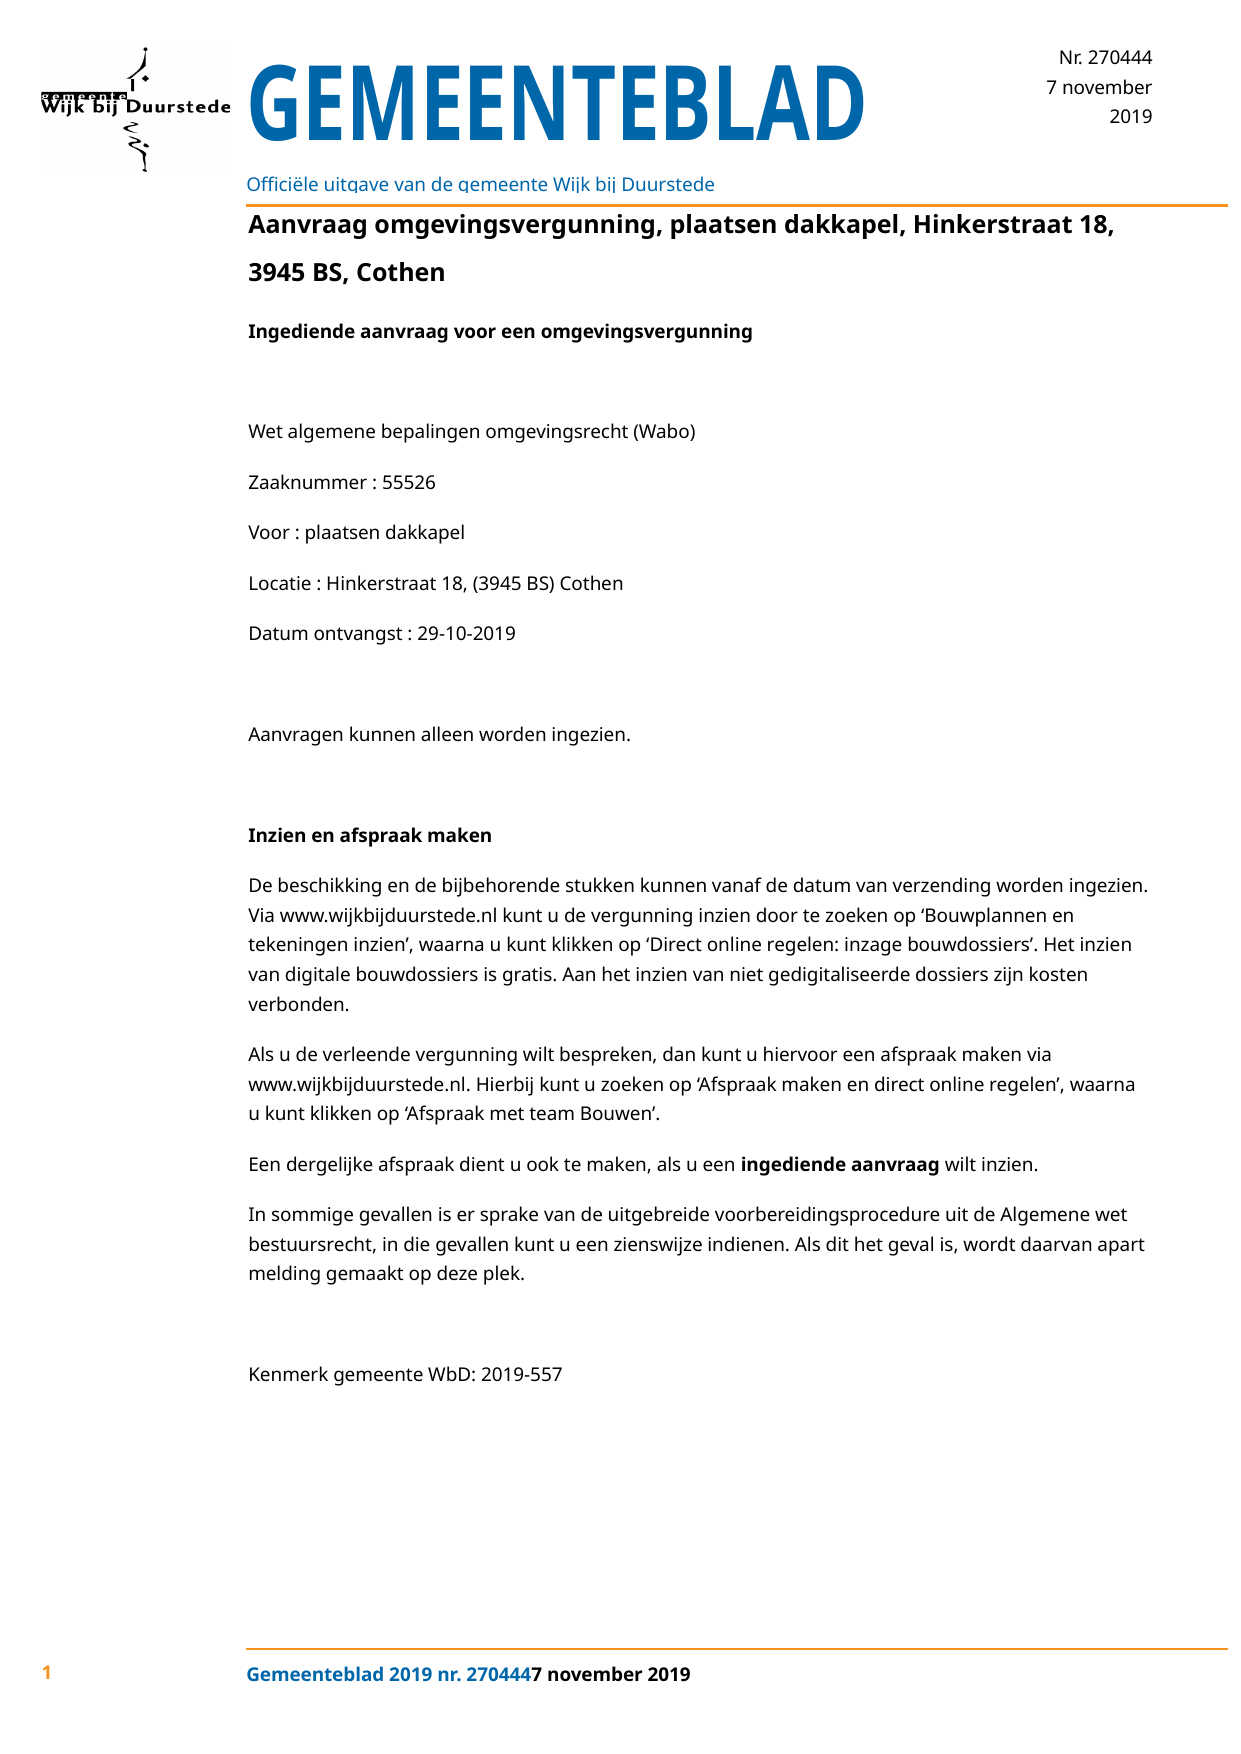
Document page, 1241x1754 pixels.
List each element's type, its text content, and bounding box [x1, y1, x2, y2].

text In sommige gevallen is er sprake van de uitgebreide voorbereidingsprocedure uit de Algemene wet bestuursrecht, in die gevallen kunt u een zienswijze indienen. Als dit het geval is, wordt daarvan apart melding gemaakt op deze plek. [248, 1201, 1152, 1286]
text Voor : plaatsen dakkapel [248, 519, 1152, 545]
text Wet algemene bepalingen omgevingsrecht (Wabo) [248, 419, 1152, 444]
text Aanvragen kunnen alleen worden ingezien. [248, 721, 1152, 747]
text De beschikking en de bijbehorende stukken kunnen vanaf de datum van verzending worden ingezien. Via www.wijkbijduurstede.nl kunt u de vergunning inzien door te zoeken op ‘Bouwplannen en tekeningen inzien’, waarna u kunt klikken op ‘Direct online regelen: inzage bouwdossiers’. Het inzien van digitale bouwdossiers is gratis. Aan het inzien van niet gedigitaliseerde dossiers zijn kosten verbonden. [248, 872, 1152, 1017]
text Inzien en afspraak maken [248, 822, 1152, 848]
text Ingediende aanvraag voor een omgevingsvergunning [248, 318, 1152, 344]
text Aanvraag omgevingsvergunning, plaatsen dakkapel, Hinkerstraat 18, 3945 BS, Cothen [248, 207, 1152, 288]
text Zaaknummer : 55526 [248, 469, 1152, 495]
picture [41, 47, 231, 172]
text Een dergelijke afspraak dient u ook te maken, als u een ingediende aanvraag wilt inzien. [248, 1151, 1152, 1177]
text Datum ontvangst : 29-10-2019 [248, 620, 1152, 646]
text Kenmerk gemeente WbD: 2019-557 [248, 1361, 1152, 1387]
text Als u de verleende vergunning wilt bespreken, dan kunt u hiervoor een afspraak maken via www.wijkbijduurstede.nl. Hierbij kunt u zoeken op ‘Afspraak maken en direct online regelen’, waarna u kunt klikken op ‘Afspraak met team Bouwen’. [248, 1041, 1152, 1126]
text Locatie : Hinkerstraat 18, (3945 BS) Cothen [248, 570, 1152, 596]
